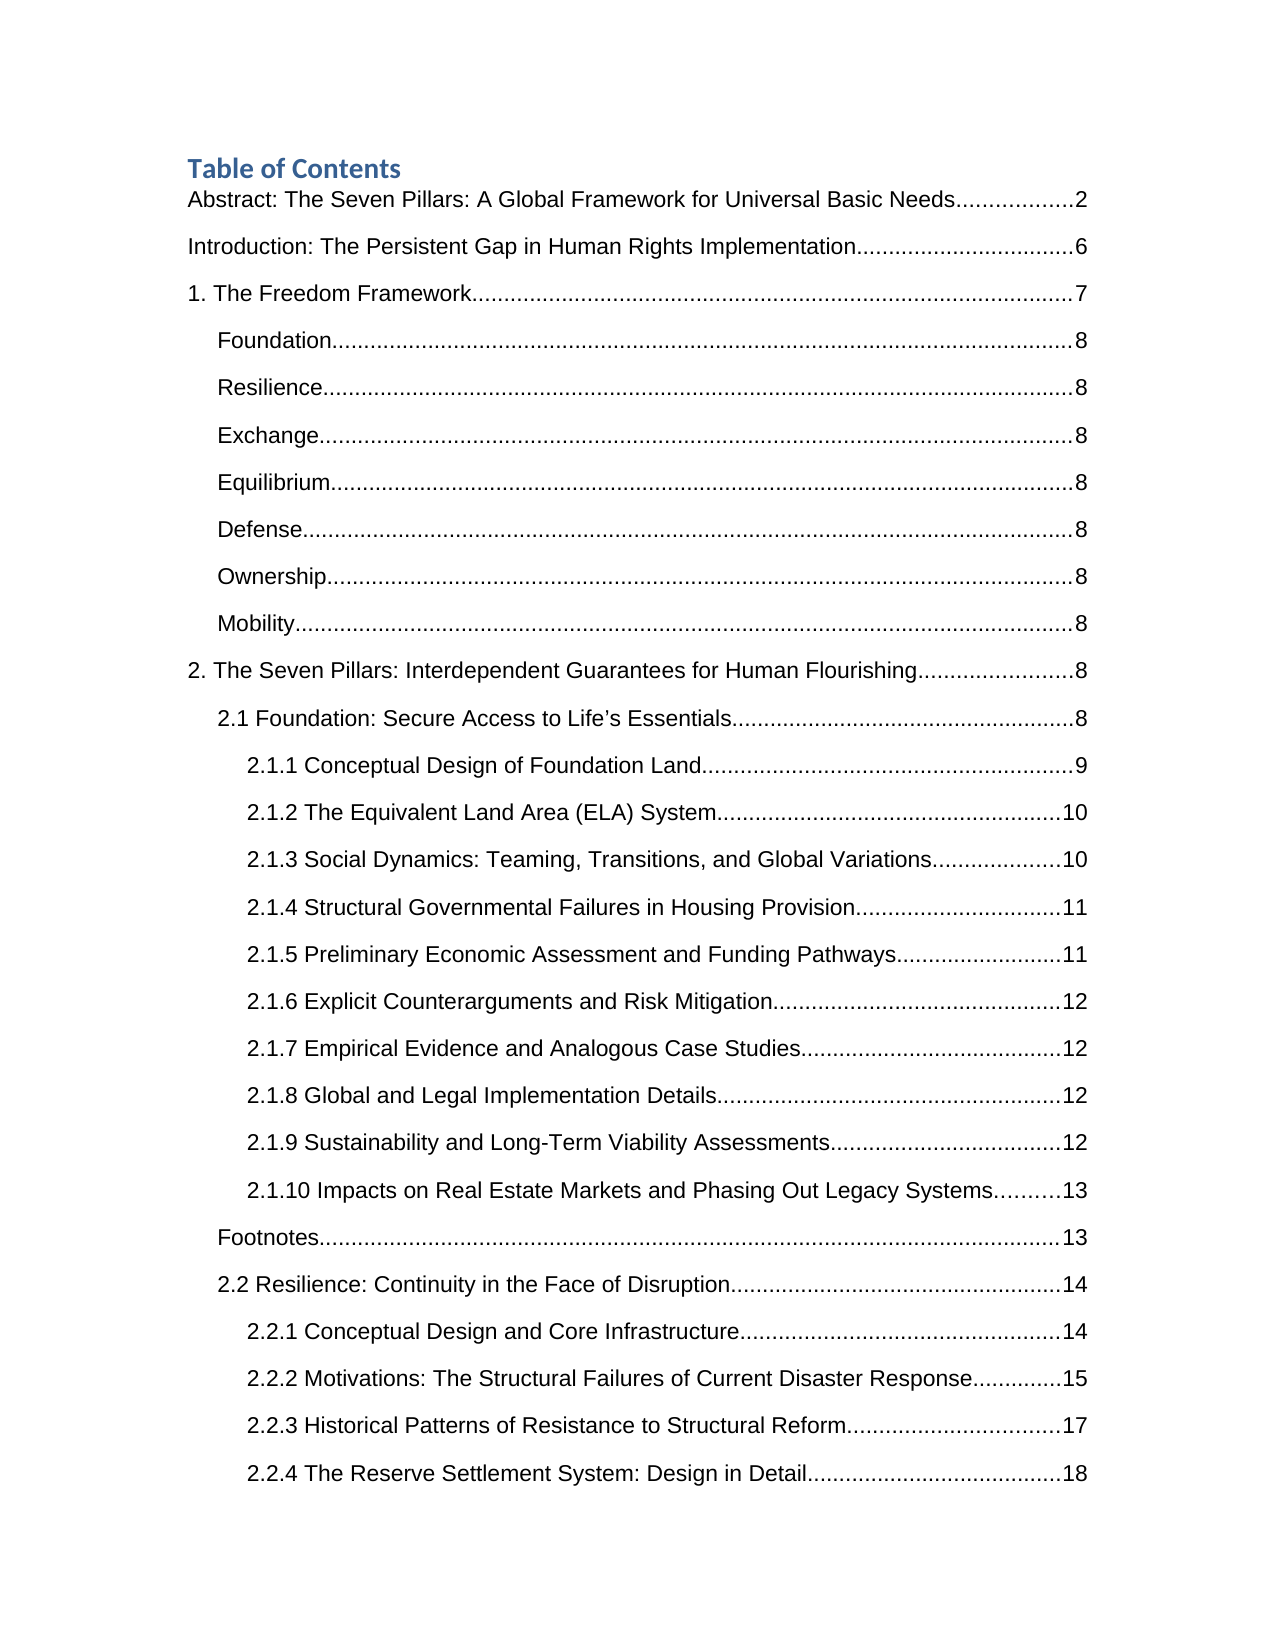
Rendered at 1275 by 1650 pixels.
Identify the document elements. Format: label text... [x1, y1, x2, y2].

text 2.2.4 The Reserve Settlement System: Design in Detail 18 [247, 1460, 1087, 1486]
text Abstract: The Seven Pillars: A Global Framework for Universal Basic Needs 2 [187, 186, 1087, 212]
text 2.2.1 Conceptual Design and Core Infrastructure 14 [247, 1318, 1087, 1344]
text Resilience 8 [217, 374, 1087, 401]
text 2.1.8 Global and Legal Implementation Details 12 [247, 1082, 1087, 1108]
text 2.1.4 Structural Governmental Failures in Housing Provision 11 [247, 893, 1087, 920]
text 2.1 Foundation: Secure Access to Life’s Essentials 8 [217, 705, 1087, 731]
text Mobility 8 [217, 610, 1087, 637]
text 2.1.7 Empirical Evidence and Analogous Case Studies 12 [247, 1035, 1087, 1061]
text 2.2.3 Historical Patterns of Resistance to Structural Reform 17 [247, 1412, 1087, 1439]
text 1. The Freedom Framework 7 [187, 280, 1087, 306]
text 2.2.2 Motivations: The Structural Failures of Current Disaster Response 15 [247, 1365, 1087, 1392]
text 2. The Seven Pillars: Interdependent Guarantees for Human Flourishing 8 [187, 657, 1087, 684]
text Foundation 8 [217, 327, 1087, 353]
text Defense 8 [217, 516, 1087, 542]
text 2.1.1 Conceptual Design of Foundation Land 9 [247, 752, 1087, 778]
text Ownership 8 [217, 563, 1087, 589]
text Equilibrium 8 [217, 469, 1087, 495]
text 2.1.3 Social Dynamics: Teaming, Transitions, and Global Variations 10 [247, 846, 1087, 873]
subtitle Table of Contents [187, 150, 1087, 186]
text 2.1.2 The Equivalent Land Area (ELA) System 10 [247, 799, 1087, 825]
text 2.1.9 Sustainability and Long-Term Viability Assessments 12 [247, 1129, 1087, 1156]
text Exchange 8 [217, 422, 1087, 448]
text Footnotes 13 [217, 1224, 1087, 1250]
text 2.2 Resilience: Continuity in the Face of Disruption 14 [217, 1271, 1087, 1297]
text 2.1.5 Preliminary Economic Assessment and Funding Pathways 11 [247, 941, 1087, 967]
text 2.1.6 Explicit Counterarguments and Risk Mitigation 12 [247, 988, 1087, 1014]
text Introduction: The Persistent Gap in Human Rights Implementation 6 [187, 233, 1087, 259]
text 2.1.10 Impacts on Real Estate Markets and Phasing Out Legacy Systems 13 [247, 1177, 1087, 1203]
